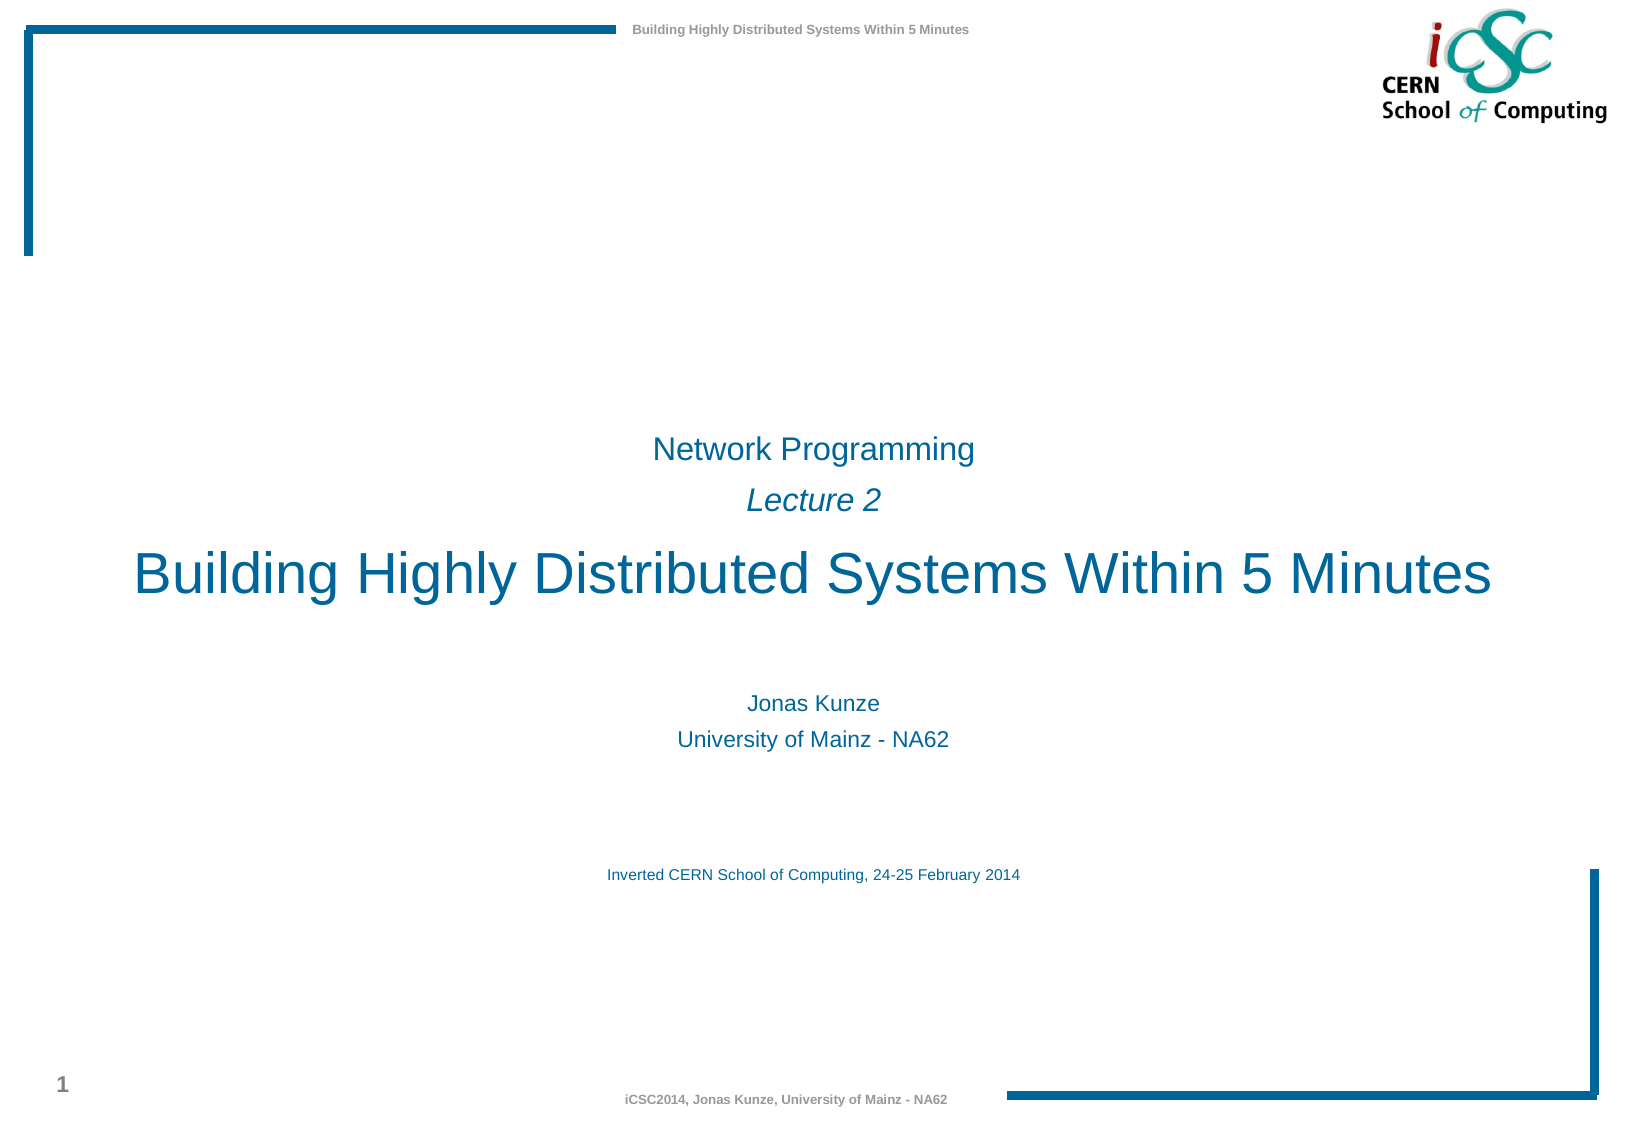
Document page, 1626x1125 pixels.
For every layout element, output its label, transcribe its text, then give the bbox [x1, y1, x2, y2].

picture [1381, 8, 1608, 125]
text_box Network Programming Lecture 2 Building Highly Distributed Systems Within 5 Minutes Jonas Kunze University of Mainz - NA62 Inverted CERN School of Computing, 24-25 February 2014 [98, 222, 1530, 1068]
picture [881, 872, 889, 880]
picture [737, 869, 741, 880]
